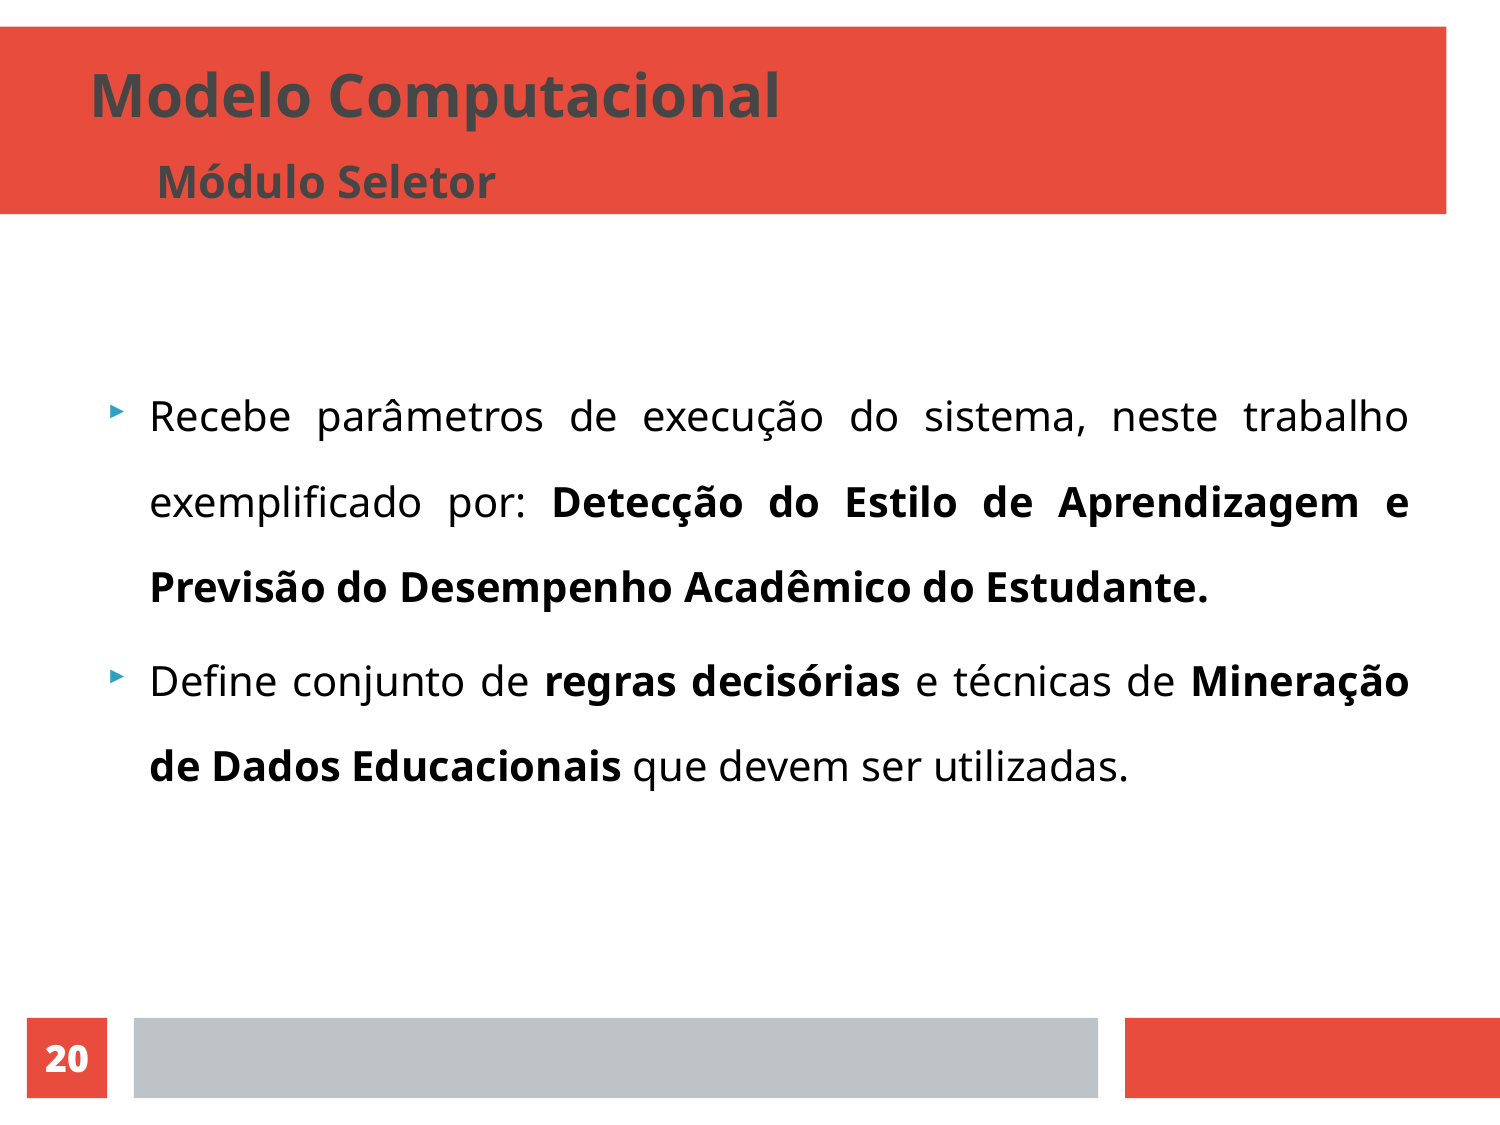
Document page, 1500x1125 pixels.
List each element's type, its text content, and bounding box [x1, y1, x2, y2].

list Recebe parâmetros de execução do sistema, neste trabalho exemplificado por: Detecção do Estilo de Aprendizagem e Previsão do Desempenho Acadêmico do Estudante. Define conjunto de regras decisórias e técnicas de Mineração de Dados Educacionais que devem ser utilizadas. [75, 243, 1425, 986]
title Modelo Computacional Módulo Seletor [75, 45, 1425, 225]
